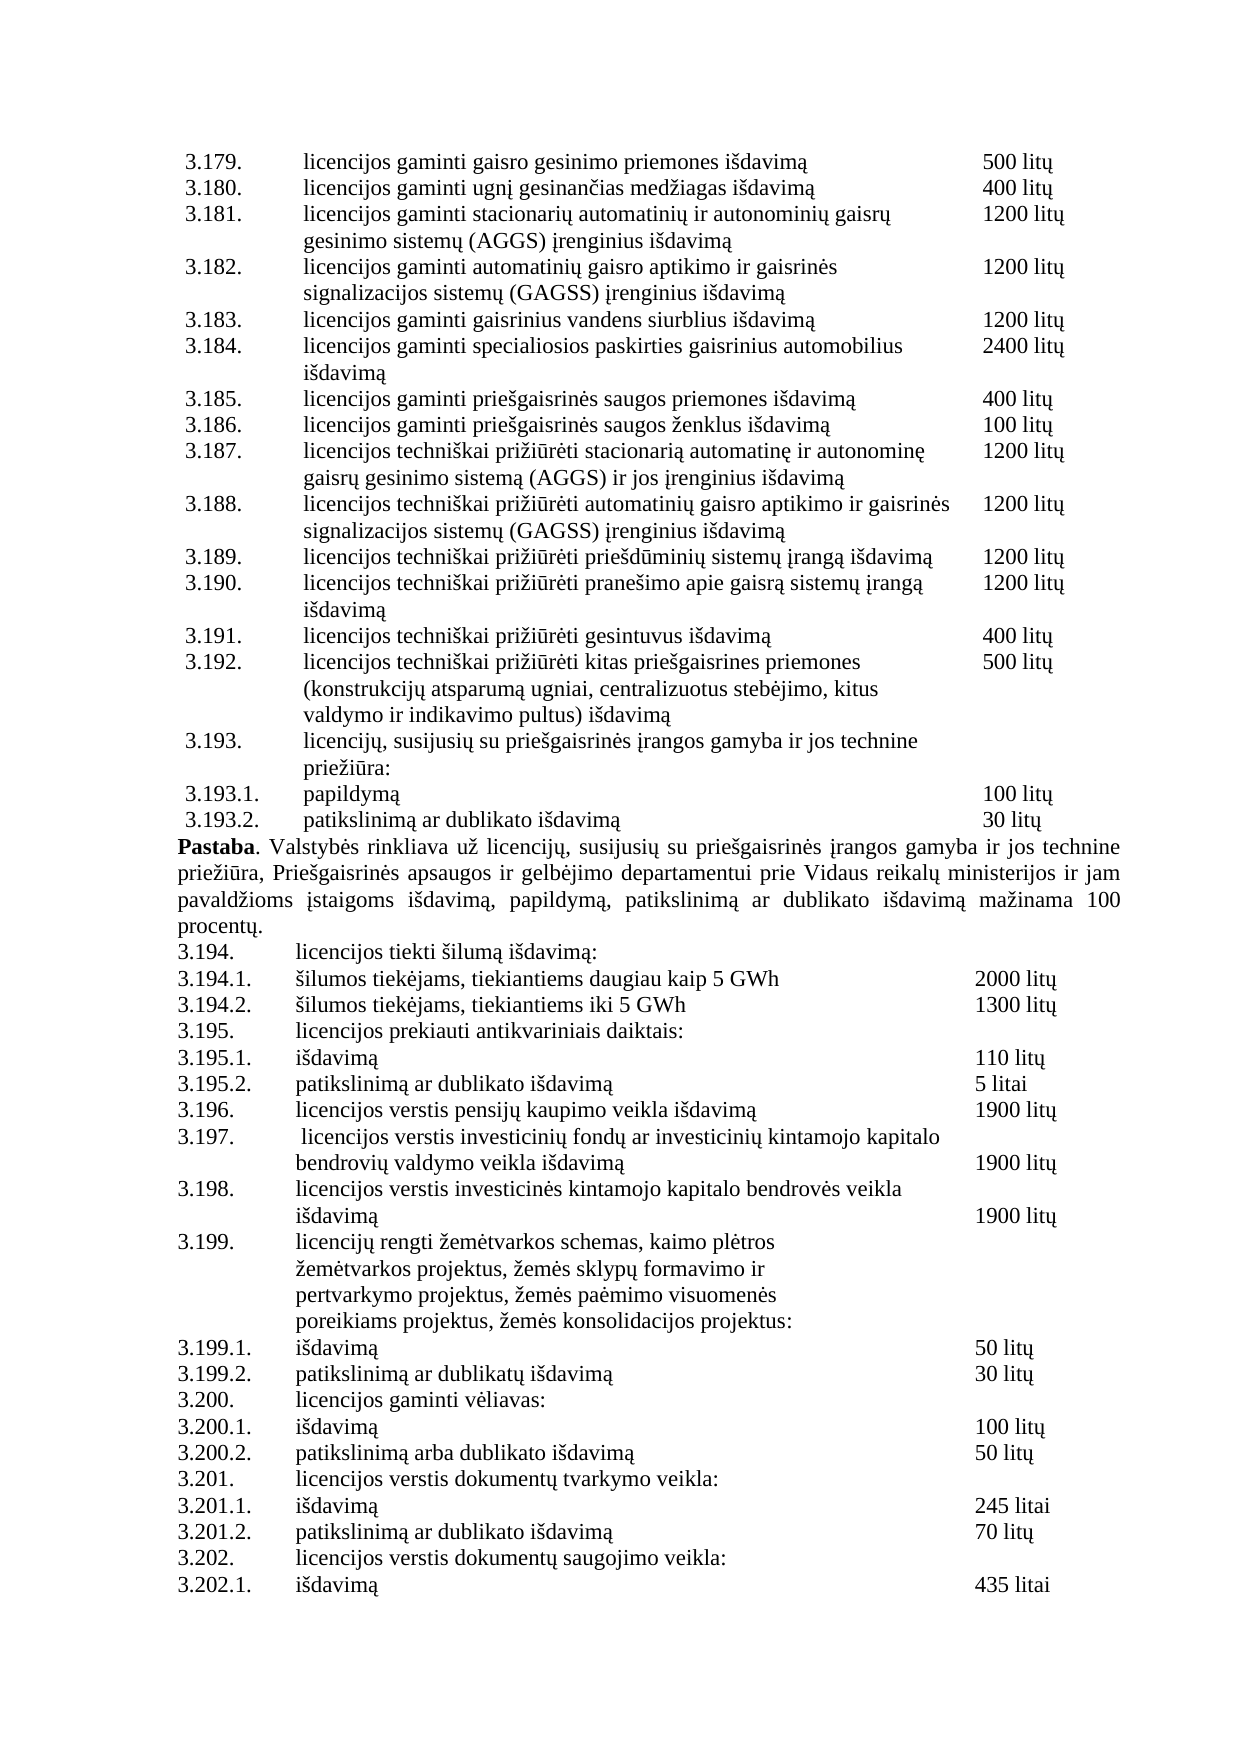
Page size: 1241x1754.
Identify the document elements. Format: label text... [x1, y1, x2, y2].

text 3.201. licencijos verstis dokumentų tvarkymo veikla: [177, 1465, 1122, 1492]
table_cell 3.183. [174, 306, 292, 332]
table_cell licencijos techniškai prižiūrėti automatinių gaisro aptikimo ir gaisrinės signalizacijos sistemų (GAGSS) įrenginius išdavimą [292, 490, 971, 543]
table_cell 3.181. [174, 200, 292, 253]
table_cell 1200 litų [971, 569, 1144, 622]
table_cell 400 litų [971, 174, 1144, 200]
table_cell 400 litų [971, 385, 1144, 411]
text 3.199. licencijų rengti žemėtvarkos schemas, kaimo plėtros [177, 1228, 1122, 1254]
text pertvarkymo projektus, žemės paėmimo visuomenės [177, 1281, 1122, 1307]
text 3.202. licencijos verstis dokumentų saugojimo veikla: [177, 1544, 1122, 1571]
table_cell 100 litų [971, 411, 1144, 438]
table_cell 1200 litų [971, 490, 1144, 543]
text 3.196. licencijos verstis pensijų kaupimo veikla išdavimą 1900 litų [177, 1096, 1107, 1123]
table_cell [971, 728, 1144, 780]
text poreikiams projektus, žemės konsolidacijos projektus: [177, 1307, 1122, 1334]
table_cell licencijos techniškai prižiūrėti stacionarią automatinę ir autonominę gaisrų gesinimo sistemą (AGGS) ir jos įrenginius išdavimą [292, 438, 971, 490]
table_cell licencijų, susijusių su priešgaisrinės įrangos gamyba ir jos technine priežiūra: [292, 728, 971, 780]
text Pastaba. Valstybės rinkliava už licencijų, susijusių su priešgaisrinės įrangos gamyba ir jos technine priežiūra, Priešgaisrinės apsaugos ir gelbėjimo departamentui prie Vidaus reikalų ministerijos ir jam pavaldžioms įstaigoms išdavimą, papildymą, patikslinimą ar dublikato išdavimą mažinama 100 procentų. [177, 833, 1122, 938]
table_cell 1200 litų [971, 306, 1144, 332]
table_cell 3.192. [174, 649, 292, 727]
table_cell licencijos gaminti gaisrinius vandens siurblius išdavimą [292, 306, 971, 332]
table_cell 30 litų [971, 807, 1144, 833]
table_cell licencijos techniškai prižiūrėti pranešimo apie gaisrą sistemų įrangą išdavimą [292, 569, 971, 622]
text 3.199.1. išdavimą 50 litų [177, 1334, 1122, 1360]
table_cell 500 litų [971, 649, 1144, 727]
table_cell 3.193.2. [174, 807, 292, 833]
text 3.199.2. patikslinimą ar dublikatų išdavimą 30 litų [177, 1360, 1122, 1386]
text 3.198. licencijos verstis investicinės kintamojo kapitalo bendrovės veikla [177, 1176, 1122, 1202]
table_cell 3.184. [174, 332, 292, 385]
text 3.195. licencijos prekiauti antikvariniais daiktais: [177, 1017, 1122, 1044]
table_cell 2400 litų [971, 332, 1144, 385]
table_cell 400 litų [971, 622, 1144, 648]
table_cell 500 litų [971, 148, 1144, 174]
table_cell 1200 litų [971, 438, 1144, 490]
text 3.194. licencijos tiekti šilumą išdavimą: [177, 938, 1122, 965]
table_cell licencijos gaminti specialiosios paskirties gaisrinius automobilius išdavimą [292, 332, 971, 385]
text 3.202.1. išdavimą 435 litai [177, 1571, 1122, 1597]
table_cell 100 litų [971, 780, 1144, 807]
table_cell 3.180. [174, 174, 292, 200]
text 3.197. licencijos verstis investicinių fondų ar investicinių kintamojo kapitalo [177, 1123, 974, 1149]
text žemėtvarkos projektus, žemės sklypų formavimo ir [192, 1254, 1122, 1281]
text 3.201.2. patikslinimą ar dublikato išdavimą 70 litų [177, 1518, 1122, 1544]
table_cell 3.188. [174, 490, 292, 543]
table_cell 3.185. [174, 385, 292, 411]
text 3.200.1. išdavimą 100 litų [177, 1413, 1122, 1439]
table_cell 3.179. [174, 148, 292, 174]
table_cell licencijos gaminti automatinių gaisro aptikimo ir gaisrinės signalizacijos sistemų (GAGSS) įrenginius išdavimą [292, 253, 971, 306]
table_cell 1200 litų [971, 253, 1144, 306]
text 3.200.2. patikslinimą arba dublikato išdavimą 50 litų [177, 1439, 1122, 1465]
table_cell licencijos techniškai prižiūrėti kitas priešgaisrines priemones (konstrukcijų atsparumą ugniai, centralizuotus stebėjimo, kitus valdymo ir indikavimo pultus) išdavimą [292, 649, 971, 727]
table_cell 3.187. [174, 438, 292, 490]
text 3.194.2. šilumos tiekėjams, tiekiantiems iki 5 GWh 1300 litų [177, 991, 1122, 1017]
table_cell 3.193. [174, 728, 292, 780]
table_cell 3.186. [174, 411, 292, 438]
table_cell licencijos gaminti priešgaisrinės saugos priemones išdavimą [292, 385, 971, 411]
table_cell licencijos gaminti priešgaisrinės saugos ženklus išdavimą [292, 411, 971, 438]
table_cell licencijos gaminti ugnį gesinančias medžiagas išdavimą [292, 174, 971, 200]
table_cell 3.193.1. [174, 780, 292, 807]
text 3.201.1. išdavimą 245 litai [177, 1492, 1122, 1518]
table_cell 3.190. [174, 569, 292, 622]
table_cell licencijos gaminti gaisro gesinimo priemones išdavimą [292, 148, 971, 174]
text 3.195.2. patikslinimą ar dublikato išdavimą 5 litai [177, 1070, 1122, 1096]
table_cell patikslinimą ar dublikato išdavimą [292, 807, 971, 833]
table_cell licencijos techniškai prižiūrėti priešdūminių sistemų įrangą išdavimą [292, 543, 971, 569]
table_cell 3.191. [174, 622, 292, 648]
table_cell licencijos techniškai prižiūrėti gesintuvus išdavimą [292, 622, 971, 648]
table_cell 3.189. [174, 543, 292, 569]
text bendrovių valdymo veikla išdavimą 1900 litų [177, 1149, 1107, 1176]
text 3.194.1. šilumos tiekėjams, tiekiantiems daugiau kaip 5 GWh 2000 litų [177, 965, 1122, 991]
text išdavimą 1900 litų [177, 1202, 1122, 1228]
text 3.200. licencijos gaminti vėliavas: [177, 1386, 1122, 1413]
table_cell 3.182. [174, 253, 292, 306]
table_cell papildymą [292, 780, 971, 807]
table_cell 1200 litų [971, 543, 1144, 569]
text 3.195.1. išdavimą 110 litų [177, 1044, 1122, 1070]
table_cell 1200 litų [971, 200, 1144, 253]
table_cell licencijos gaminti stacionarių automatinių ir autonominių gaisrų gesinimo sistemų (AGGS) įrenginius išdavimą [292, 200, 971, 253]
